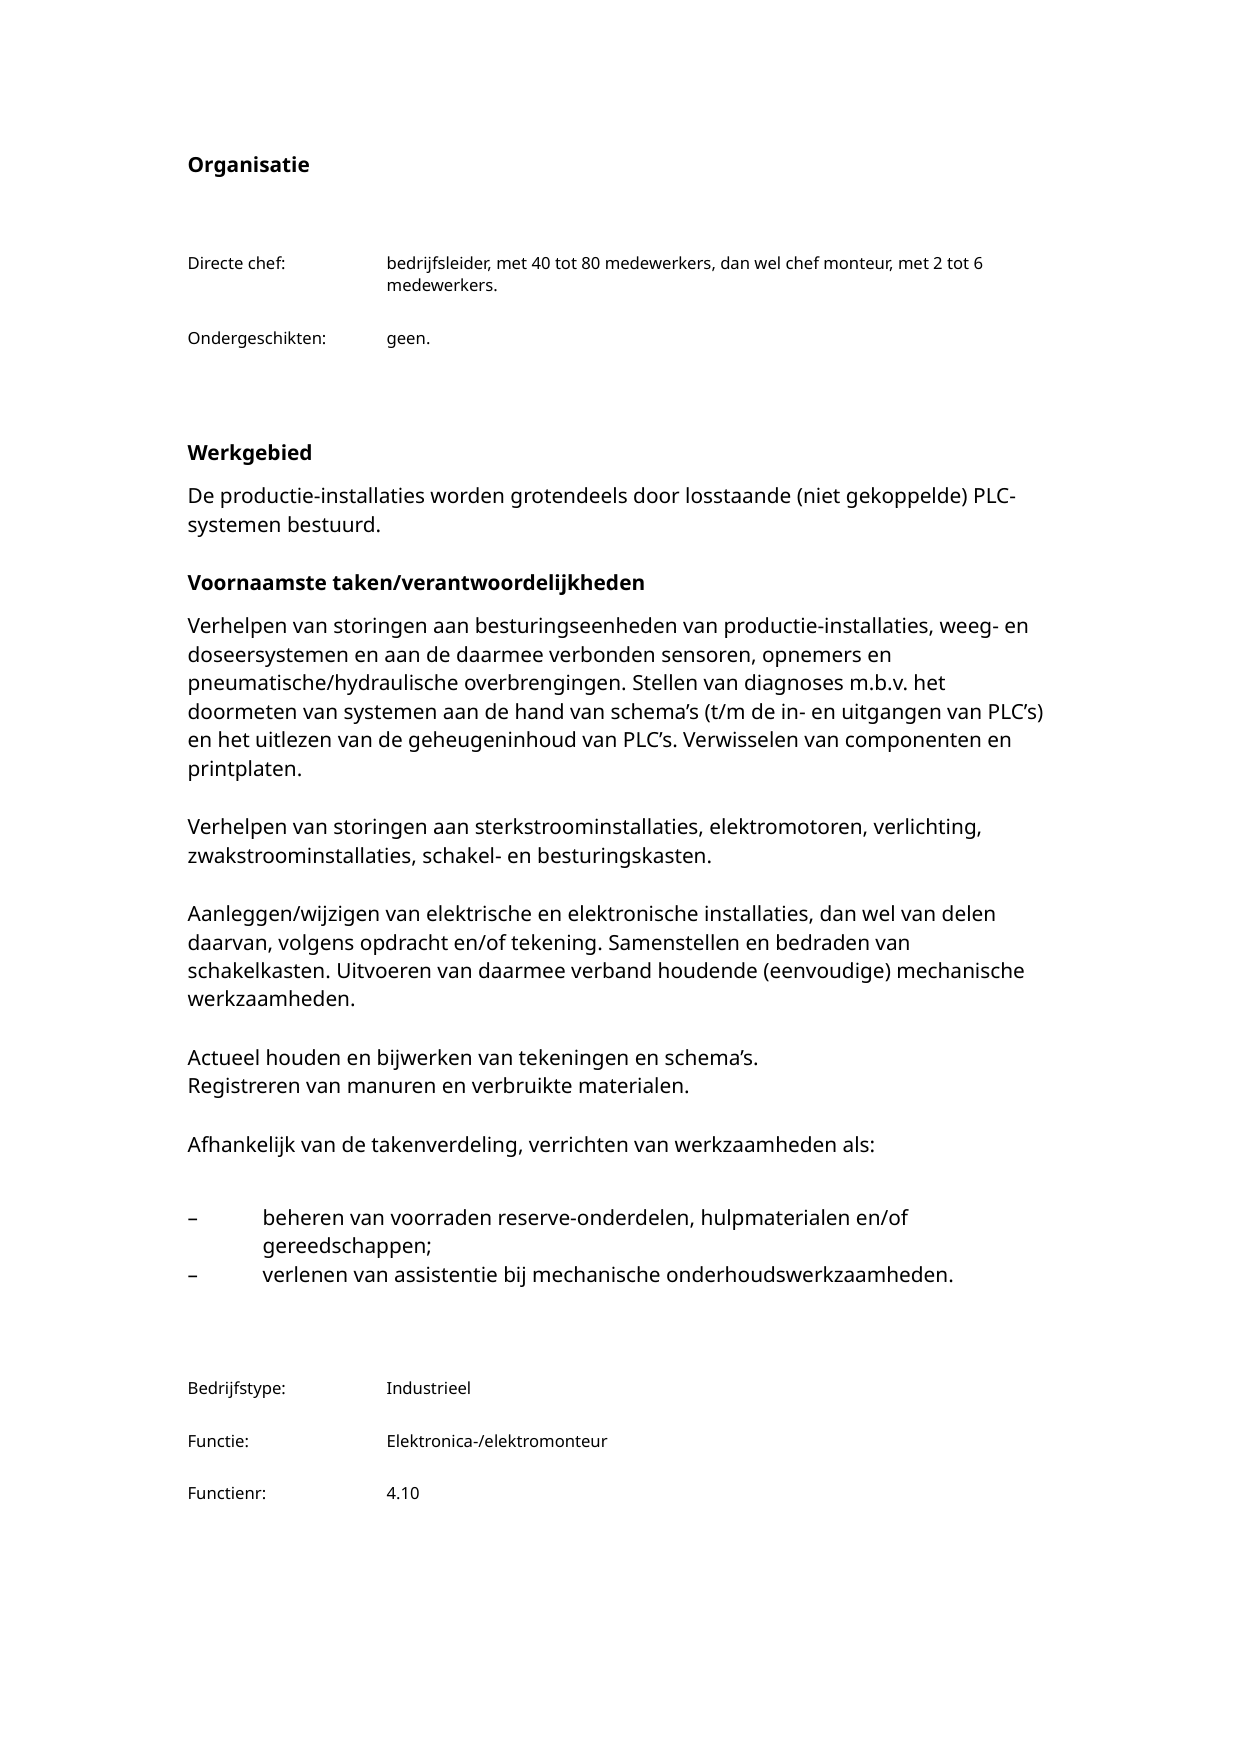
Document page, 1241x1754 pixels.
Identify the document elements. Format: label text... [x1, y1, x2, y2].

table_cell Functie: [188, 1429, 386, 1482]
table_cell Ondergeschikten: [188, 327, 386, 379]
text Actueel houden en bijwerken van tekeningen en schema’s. [187, 1043, 1053, 1071]
table_cell geen. [386, 327, 1053, 379]
table_cell Functienr: [188, 1482, 386, 1534]
text Afhankelijk van de takenverdeling, verrichten van werkzaamheden als: [187, 1130, 1053, 1158]
text Organisatie [187, 150, 1053, 178]
table_header Directe chef: [188, 251, 386, 327]
list verlenen van assistentie bij mechanische onderhoudswerkzaamheden. [187, 1260, 1053, 1288]
text Werkgebied [187, 438, 1053, 466]
table_cell Elektronica-/elektromonteur [386, 1429, 1053, 1482]
text Voornaamste taken/verantwoordelijkheden [187, 568, 1053, 597]
table_cell 4.10 [386, 1482, 1053, 1534]
text Verhelpen van storingen aan besturingseenheden van productie-installaties, weeg- en doseersystemen en aan de daarmee verbonden sensoren, opnemers en pneumatische/hydraulische overbrengingen. Stellen van diagnoses m.b.v. het doormeten van systemen aan de hand van schema’s (t/m de in- en uitgangen van PLC’s) en het uitlezen van de geheugeninhoud van PLC’s. Verwisselen van componenten en printplaten. [187, 612, 1053, 782]
table_header Bedrijfstype: [188, 1376, 386, 1429]
text De productie-installaties worden grotendeels door losstaande (niet gekoppelde) PLC-systemen bestuurd. [187, 481, 1053, 538]
text Aanleggen/wijzigen van elektrische en elektronische installaties, dan wel van delen daarvan, volgens opdracht en/of tekening. Samenstellen en bedraden van schakelkasten. Uitvoeren van daarmee verband houdende (eenvoudige) mechanische werkzaamheden. [187, 899, 1053, 1013]
table_header Industrieel [386, 1376, 1053, 1429]
text Verhelpen van storingen aan sterkstroominstallaties, elektromotoren, verlichting, zwakstroominstallaties, schakel- en besturingskasten. [187, 812, 1053, 869]
text Registreren van manuren en verbruikte materialen. [187, 1071, 1053, 1100]
table_header bedrijfsleider, met 40 tot 80 medewerkers, dan wel chef monteur, met 2 tot 6 medewerkers. [386, 251, 1053, 327]
list beheren van voorraden reserve-onderdelen, hulpmaterialen en/of gereedschappen; [187, 1203, 1053, 1260]
